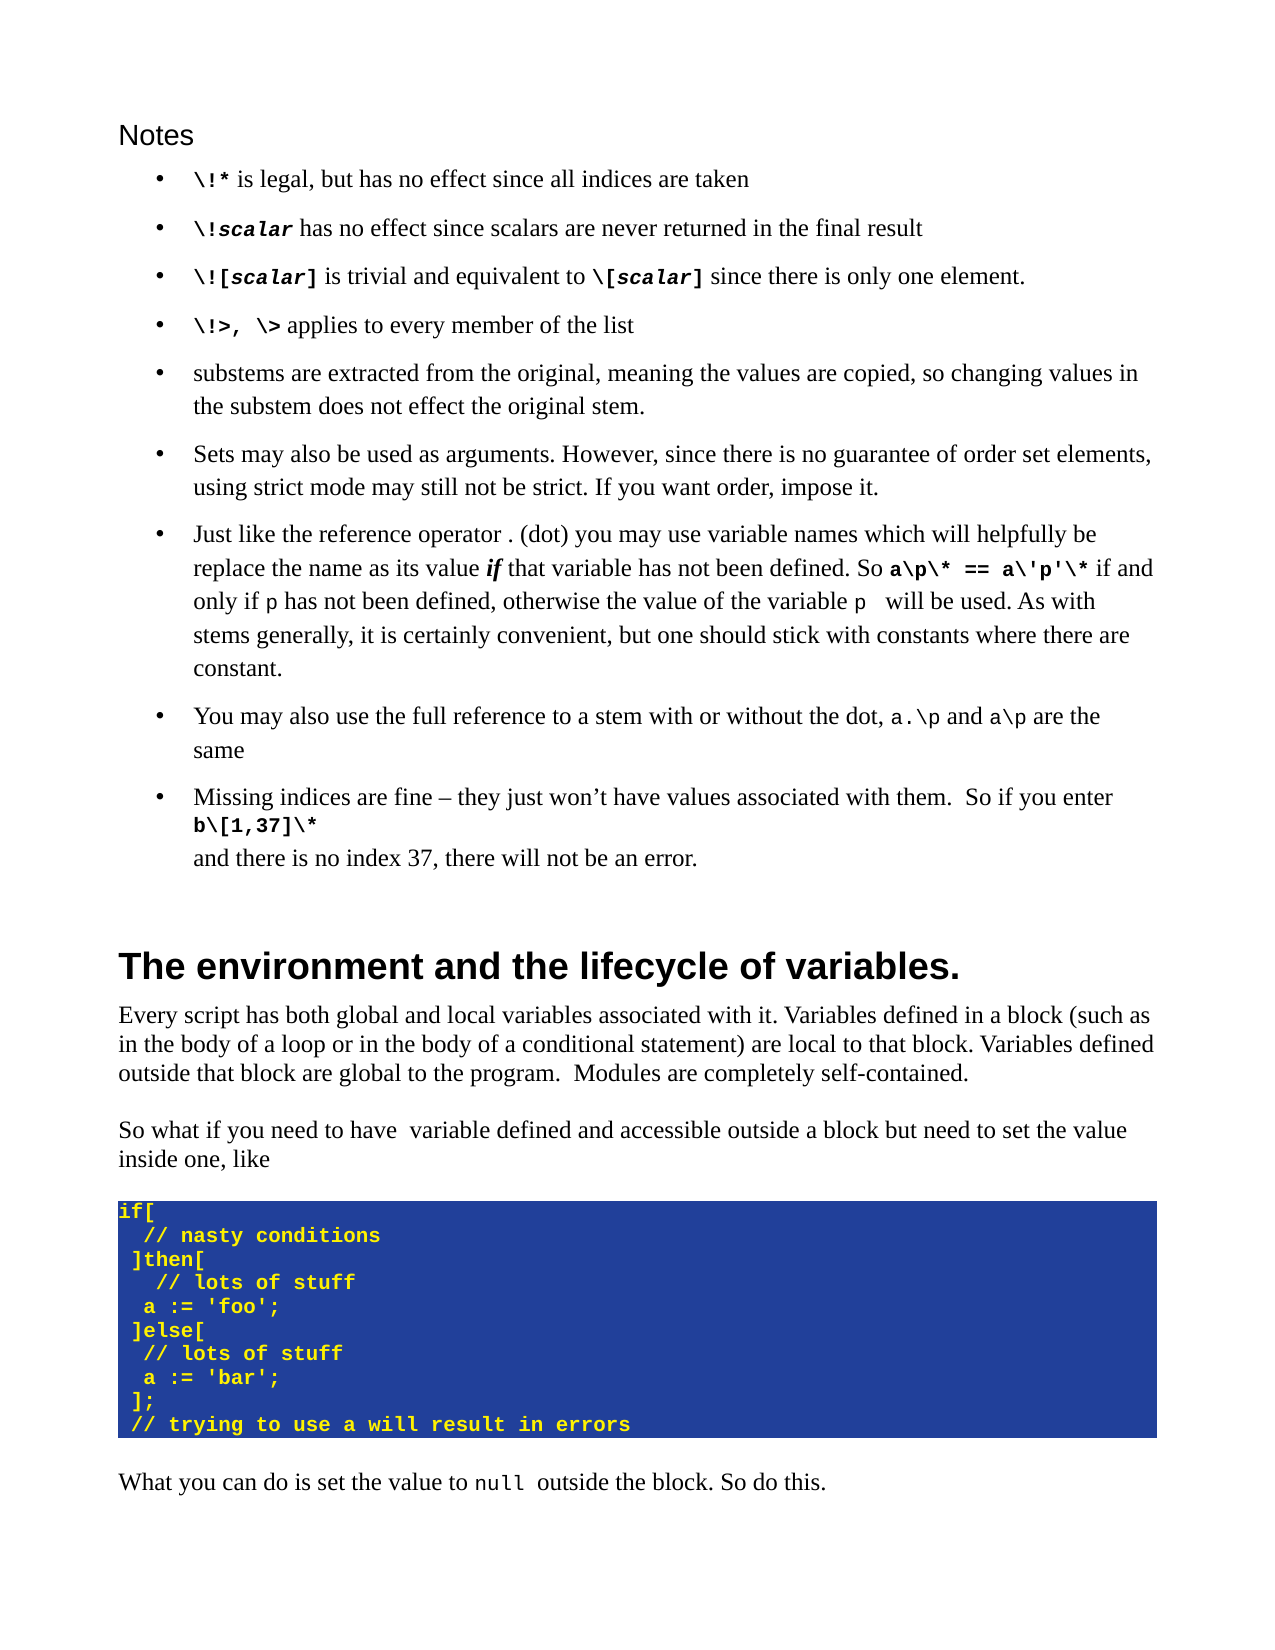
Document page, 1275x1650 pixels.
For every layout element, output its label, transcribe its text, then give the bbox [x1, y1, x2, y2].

text ]then[ [118, 1249, 1157, 1272]
text ]else[ [118, 1319, 1157, 1343]
list \!* is legal, but has no effect since all indices are taken [156, 164, 1157, 194]
text So what if you need to have variable defined and accessible outside a block but need to set the value inside one, like [118, 1115, 1157, 1173]
text a := 'bar'; [118, 1367, 1157, 1391]
list Sets may also be used as arguments. However, since there is no guarantee of order set elements, using strict mode may still not be strict. If you want order, impose it. [156, 439, 1157, 501]
list \!>, \> applies to every member of the list [156, 310, 1157, 339]
text What you can do is set the value to null outside the block. So do this. [118, 1438, 1157, 1496]
text ]; [118, 1391, 1157, 1414]
text // nasty conditions [118, 1225, 1157, 1249]
text if[ [118, 1201, 1157, 1225]
text // lots of stuff [118, 1272, 1157, 1296]
text a := 'foo'; [118, 1296, 1157, 1319]
text Every script has both global and local variables associated with it. Variables defined in a block (such as in the body of a loop or in the body of a conditional statement) are local to that block. Variables defined outside that block are global to the program. Modules are completely self-contained. [118, 1000, 1157, 1086]
subtitle The environment and the lifecycle of variables. [118, 944, 1157, 988]
list Missing indices are fine – they just won’t have values associated with them. So if you enter b\[1,37]\* and there is no index 37, there will not be an error. [156, 782, 1157, 871]
list \!scalar has no effect since scalars are never returned in the final result [156, 213, 1157, 242]
list \![scalar] is trivial and equivalent to \[scalar] since there is only one element. [156, 261, 1157, 291]
text // trying to use a will result in errors [118, 1414, 1157, 1438]
list Just like the reference operator . (dot) you may use variable names which will helpfully be replace the name as its value if that variable has not been defined. So a\p\* == a\'p'\* if and only if p has not been defined, otherwise the value of the variable p will be used. As with stems generally, it is certainly convenient, but one should stick with constants where there are constant. [156, 519, 1157, 682]
subtitle Notes [118, 118, 1157, 152]
list substems are extracted from the original, meaning the values are copied, so changing values in the substem does not effect the original stem. [156, 358, 1157, 420]
text // lots of stuff [118, 1343, 1157, 1367]
list You may also use the full reference to a stem with or without the dot, a.\p and a\p are the same [156, 701, 1157, 763]
